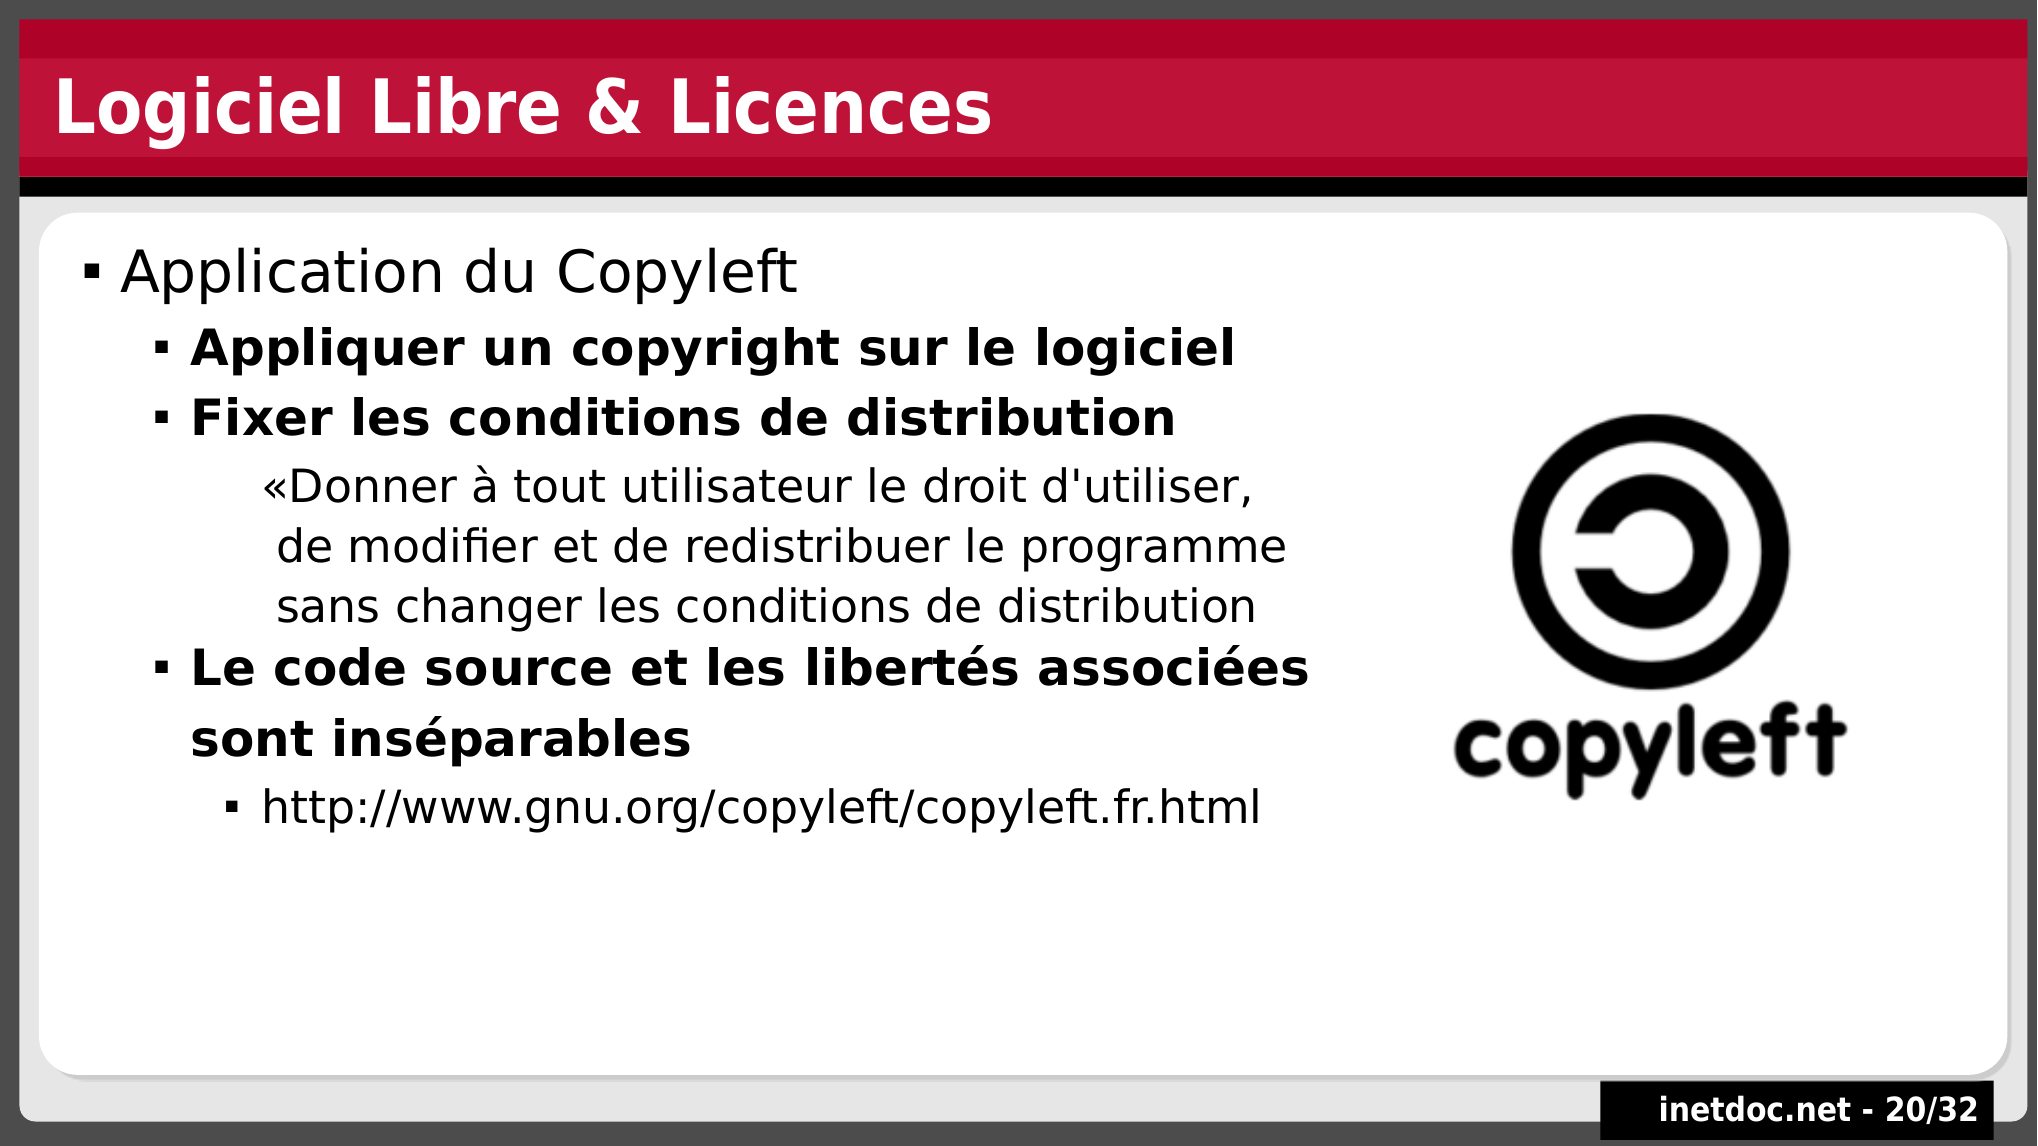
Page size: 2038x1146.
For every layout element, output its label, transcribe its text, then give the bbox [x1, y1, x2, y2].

text_box Application du Copyleft Appliquer un copyright sur le logiciel Fixer les conditions de distribution «Donner à tout utilisateur le droit d'utiliser, de modifier et de redistribuer le programme sans changer les conditions de distribution Le code source et les libertés associées sont inséparables http://www.gnu.org/copyleft/copyleft.fr.html [38, 212, 2008, 1075]
text_box [19, 157, 2028, 1122]
text_box inetdoc.net - <numéro>/32 [1600, 1080, 1994, 1140]
text_box [19, 19, 2028, 59]
picture [1440, 398, 1858, 815]
text_box Logiciel Libre & Licences [19, 59, 2028, 157]
